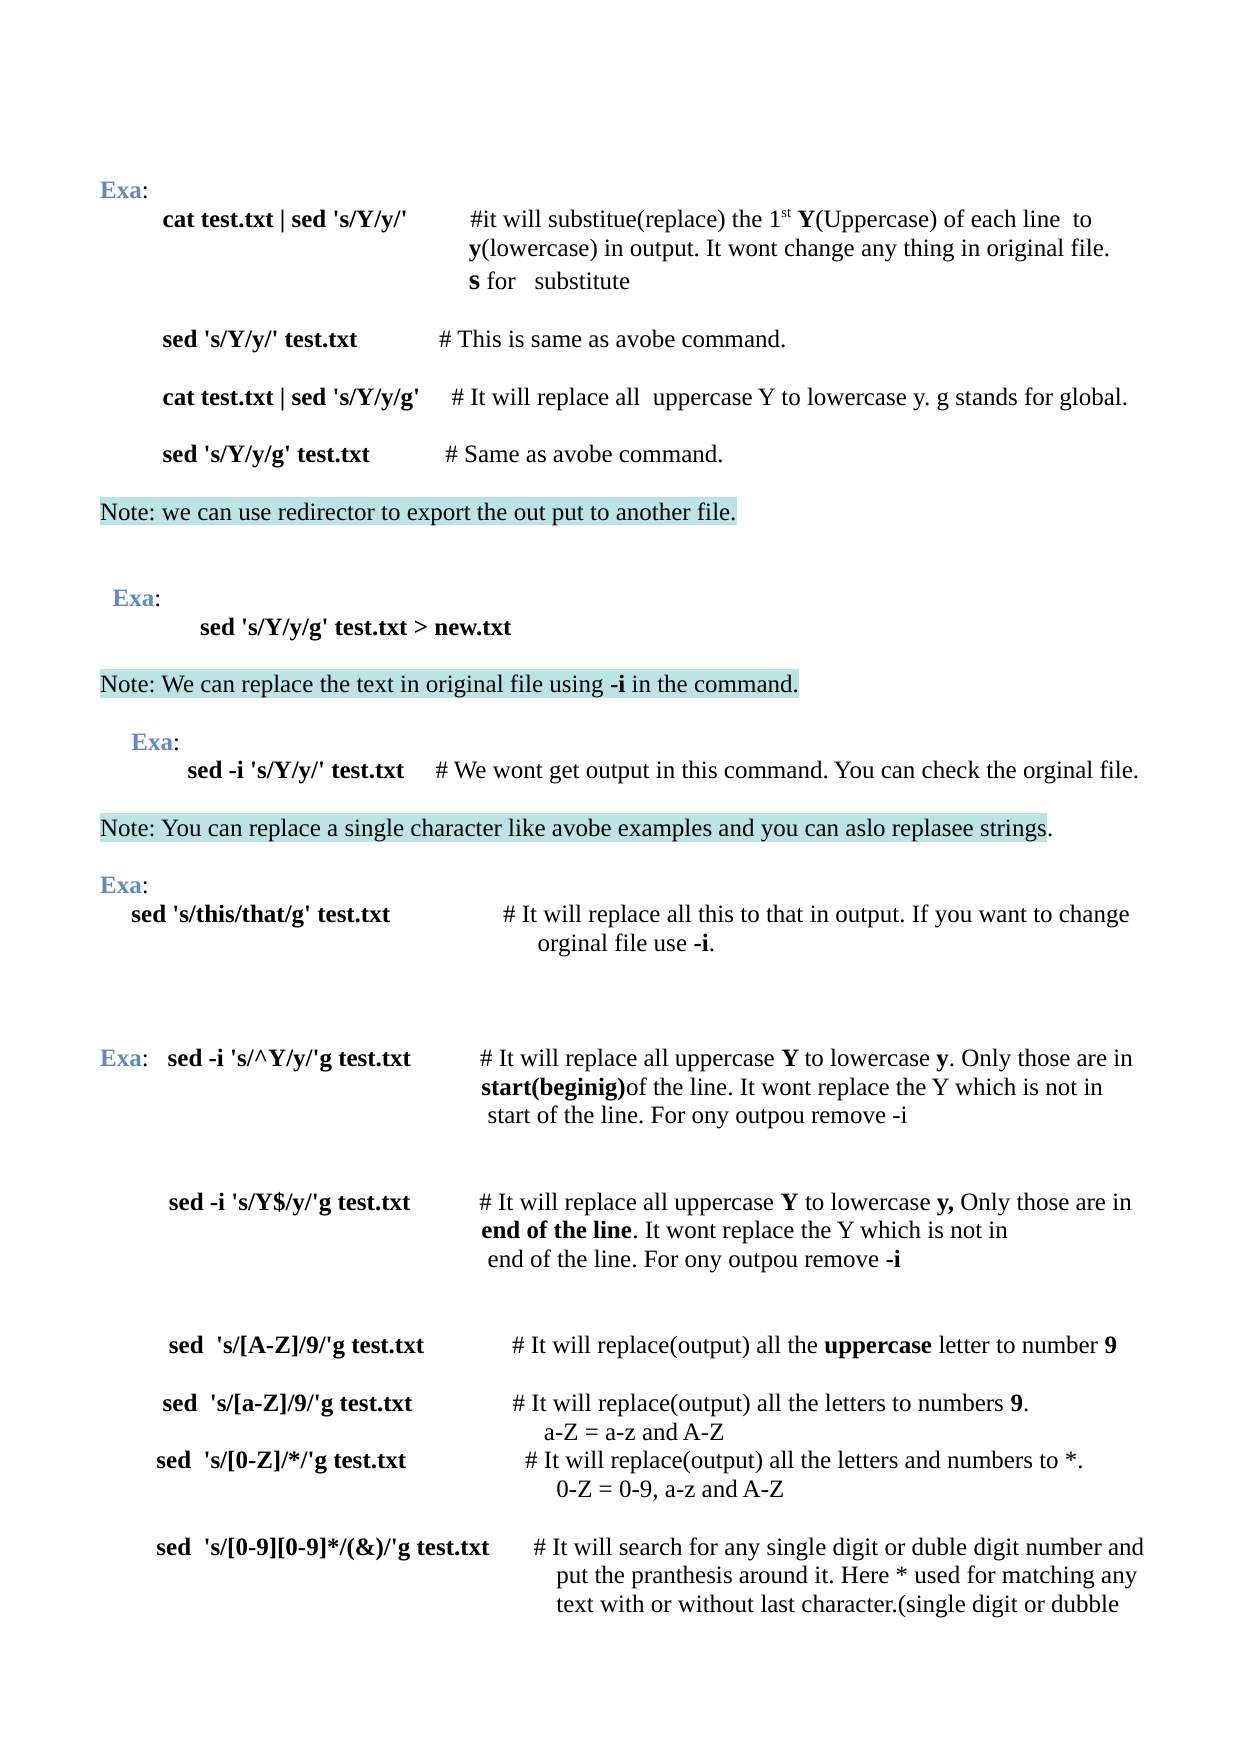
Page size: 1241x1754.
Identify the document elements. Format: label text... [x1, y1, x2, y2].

text sed 's/Y/y/' test.txt # This is same as avobe command. [100, 324, 1175, 353]
text sed 's/Y/y/g' test.txt > new.txt [100, 612, 1175, 640]
text sed -i 's/Y$/y/'g test.txt # It will replace all uppercase Y to lowercase y, Only those are in [100, 1187, 1175, 1215]
text Note: You can replace a single character like avobe examples and you can aslo replasee strings. [100, 813, 1175, 842]
text Exa: [100, 176, 1175, 204]
text text with or without last character.(single digit or dubble [100, 1589, 1175, 1618]
text Note: we can use redirector to export the out put to another file. [100, 497, 1175, 525]
text put the pranthesis around it. Here * used for matching any [100, 1560, 1175, 1589]
text orginal file use -i. [100, 928, 1175, 957]
text 0-Z = 0-9, a-z and A-Z [100, 1474, 1175, 1503]
text sed 's/Y/y/g' test.txt # Same as avobe command. [100, 439, 1175, 468]
text sed -i 's/Y/y/' test.txt # We wont get output in this command. You can check the orginal file. [100, 755, 1175, 784]
text end of the line. For ony outpou remove -i [100, 1244, 1175, 1273]
text sed 's/[0-9][0-9]*/(&)/'g test.txt # It will search for any single digit or duble digit number and [100, 1532, 1175, 1560]
text Exa: [100, 727, 1175, 755]
text y(lowercase) in output. It wont change any thing in original file. [100, 233, 1175, 262]
text start of the line. For ony outpou remove -i [100, 1100, 1175, 1129]
text Exa: [100, 870, 1175, 899]
text Exa: sed -i 's/^Y/y/'g test.txt # It will replace all uppercase Y to lowercase y. Only those are in [100, 1043, 1175, 1072]
text sed 's/[A-Z]/9/'g test.txt # It will replace(output) all the uppercase letter to number 9 [100, 1330, 1175, 1359]
text s for substitute [100, 262, 1175, 295]
text start(beginig)of the line. It wont replace the Y which is not in [100, 1072, 1175, 1100]
text cat test.txt | sed 's/Y/y/g' # It will replace all uppercase Y to lowercase y. g stands for global. [100, 382, 1175, 410]
text sed 's/[0-Z]/*/'g test.txt # It will replace(output) all the letters and numbers to *. [100, 1445, 1175, 1474]
text a-Z = a-z and A-Z [100, 1417, 1175, 1445]
text Exa: [100, 583, 1175, 612]
text end of the line. It wont replace the Y which is not in [100, 1215, 1175, 1244]
text sed 's/[a-Z]/9/'g test.txt # It will replace(output) all the letters to numbers 9. [100, 1388, 1175, 1417]
text cat test.txt | sed 's/Y/y/' #it will substitue(replace) the 1st Y(Uppercase) of each line to [100, 204, 1175, 233]
text sed 's/this/that/g' test.txt # It will replace all this to that in output. If you want to change [100, 899, 1175, 928]
text Note: We can replace the text in original file using -i in the command. [100, 669, 1175, 698]
